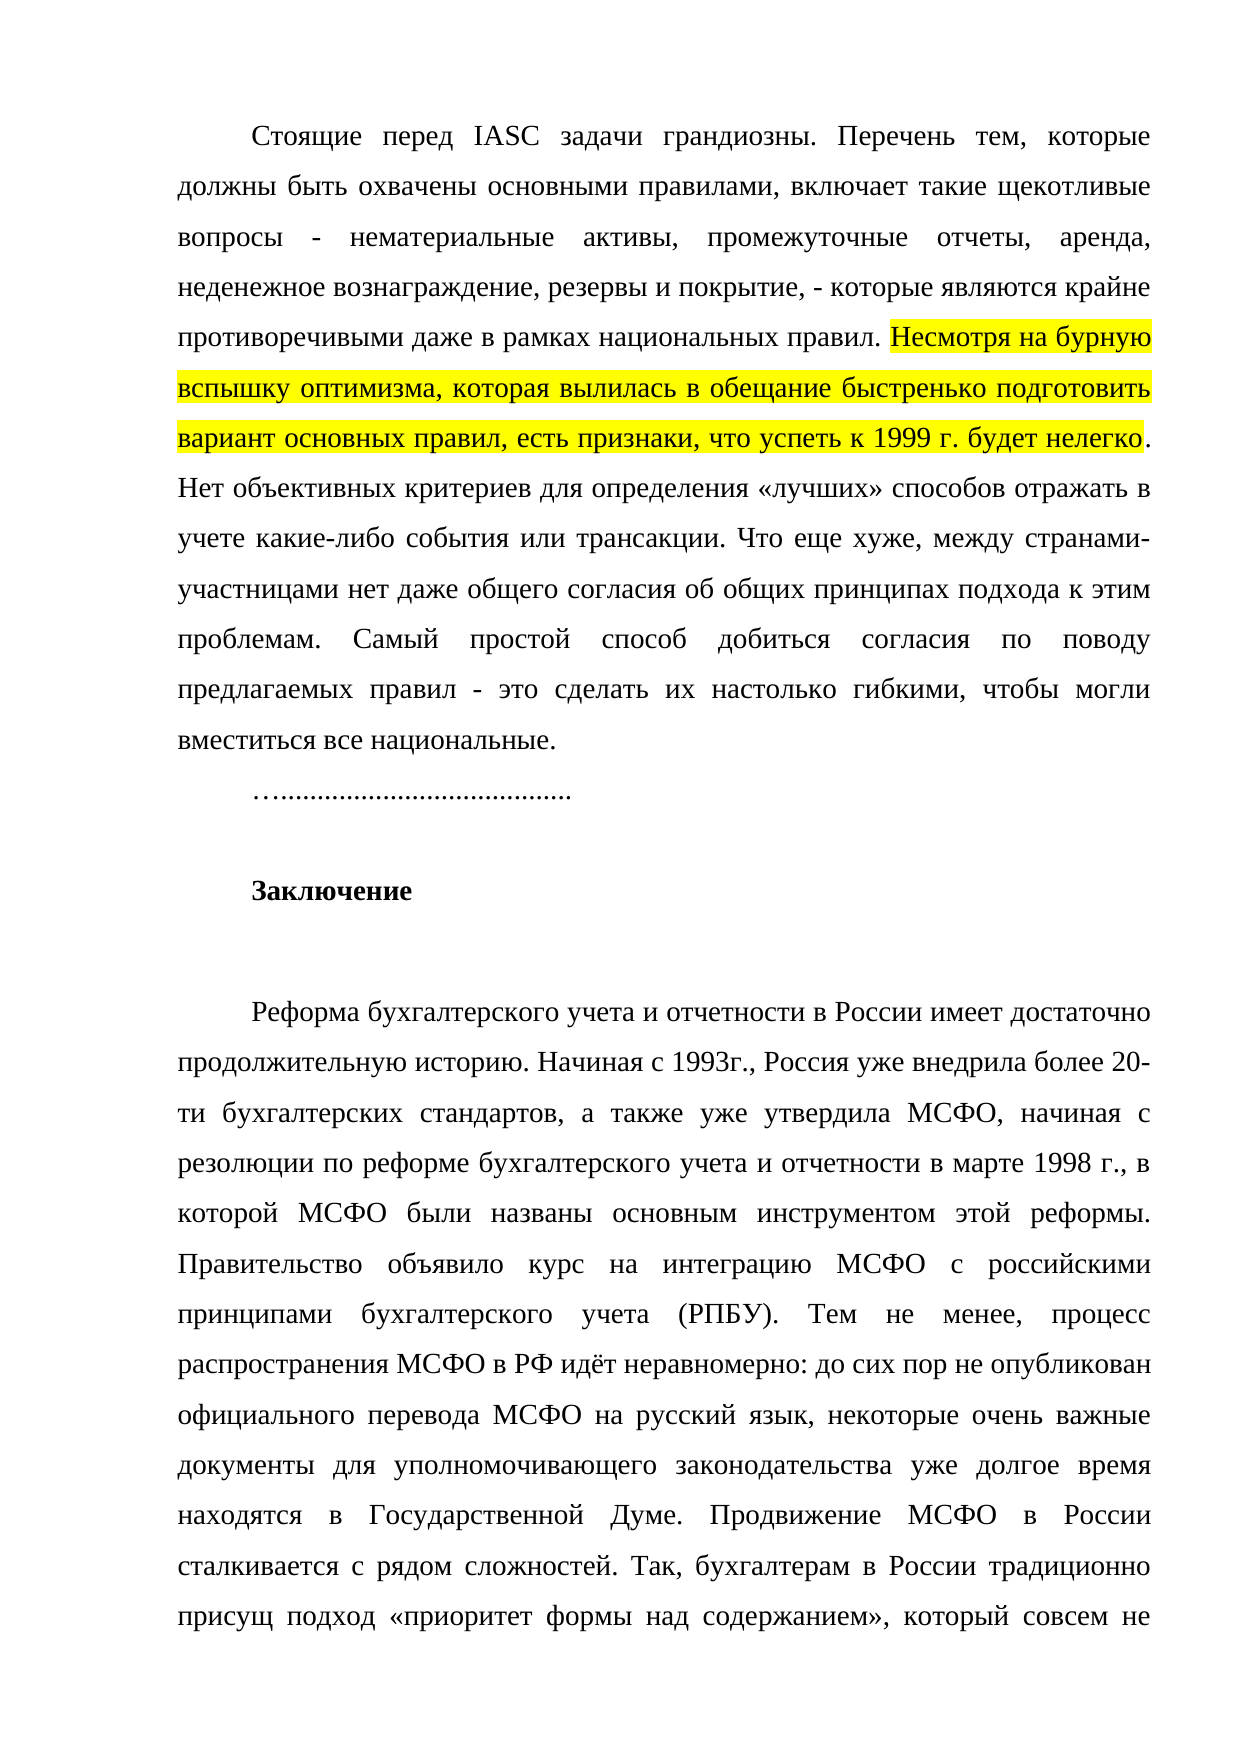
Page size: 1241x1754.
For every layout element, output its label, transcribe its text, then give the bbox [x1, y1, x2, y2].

text Реформа бухгалтерского учета и отчетности в России имеет достаточно продолжительную историю. Начиная с 1993г., Россия уже внедрила более 20-ти бухгалтерских стандартов, а также уже утвердила МСФО, начиная с резолюции по реформе бухгалтерского учета и отчетности в марте 1998 г., в которой МСФО были названы основным инструментом этой реформы. Правительство объявило курс на интеграцию МСФО с российскими принципами бухгалтерского учета (РПБУ). Тем не менее, процесс распространения МСФО в РФ идёт неравномерно: до сих пор не опубликован официального перевода МСФО на русский язык, некоторые очень важные документы для уполномочивающего законодательства уже долгое время находятся в Государственной Думе. Продвижение МСФО в России сталкивается с рядом сложностей. Так, бухгалтерам в России традиционно присущ подход «приоритет формы над содержанием», который совсем не [177, 994, 1152, 1632]
text …........................................ [177, 772, 1152, 806]
text Заключение [177, 873, 1152, 906]
text Стоящие перед IASС задачи грандиозны. Перечень тем, которые должны быть охвачены основными правилами, включает такие щекотливые вопросы - нематериальные активы, промежуточные отчеты, аренда, неденежное вознаграждение, резервы и покрытие, - которые являются крайне противоречивыми даже в рамках национальных правил. Несмотря на бурную вспышку оптимизма, которая вылилась в обещание быстренько подготовить вариант основных правил, есть признаки, что успеть к 1999 г. будет нелегко. Нет объективных критериев для определения «лучших» способов отражать в учете какие-либо события или трансакции. Что еще хуже, между странами-участницами нет даже общего согласия об общих принципах подхода к этим проблемам. Самый простой способ добиться согласия по поводу предлагаемых правил - это сделать их настолько гибкими, чтобы могли вместиться все национальные. [177, 118, 1152, 755]
